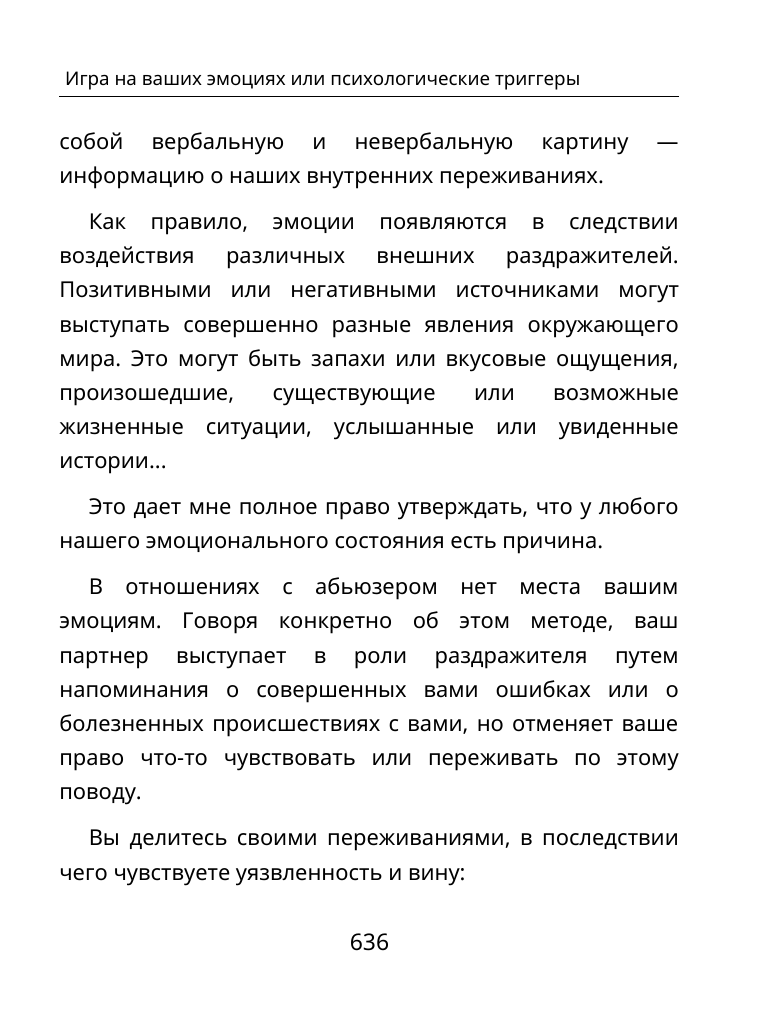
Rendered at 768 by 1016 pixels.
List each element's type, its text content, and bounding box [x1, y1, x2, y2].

text собой вербальную и невербальную картину — информацию о наших внутренних переживаниях. [59, 126, 679, 190]
text В отношениях с абьюзером нет места вашим эмоциям. Говоря конкретно об этом методе, ваш партнер выступает в роли раздражителя путем напоминания о совершенных вами ошибках или о болезненных происшествиях с вами, но отменяет ваше право что-то чувствовать или переживать по этому поводу. [59, 571, 679, 806]
text Как правило, эмоции появляются в следствии воздействия различных внешних раздражителей. Позитивными или негативными источниками могут выступать совершенно разные явления окружающего мира. Это могут быть запахи или вкусовые ощущения, произошедшие, существующие или возможные жизненные ситуации, услышанные или увиденные истории... [59, 206, 679, 475]
text Вы делитесь своими переживаниями, в последствии чего чувствуете уязвленность и вину: [59, 822, 679, 886]
text Это дает мне полное право утверждать, что у любого нашего эмоционального состояния есть причина. [59, 491, 679, 555]
